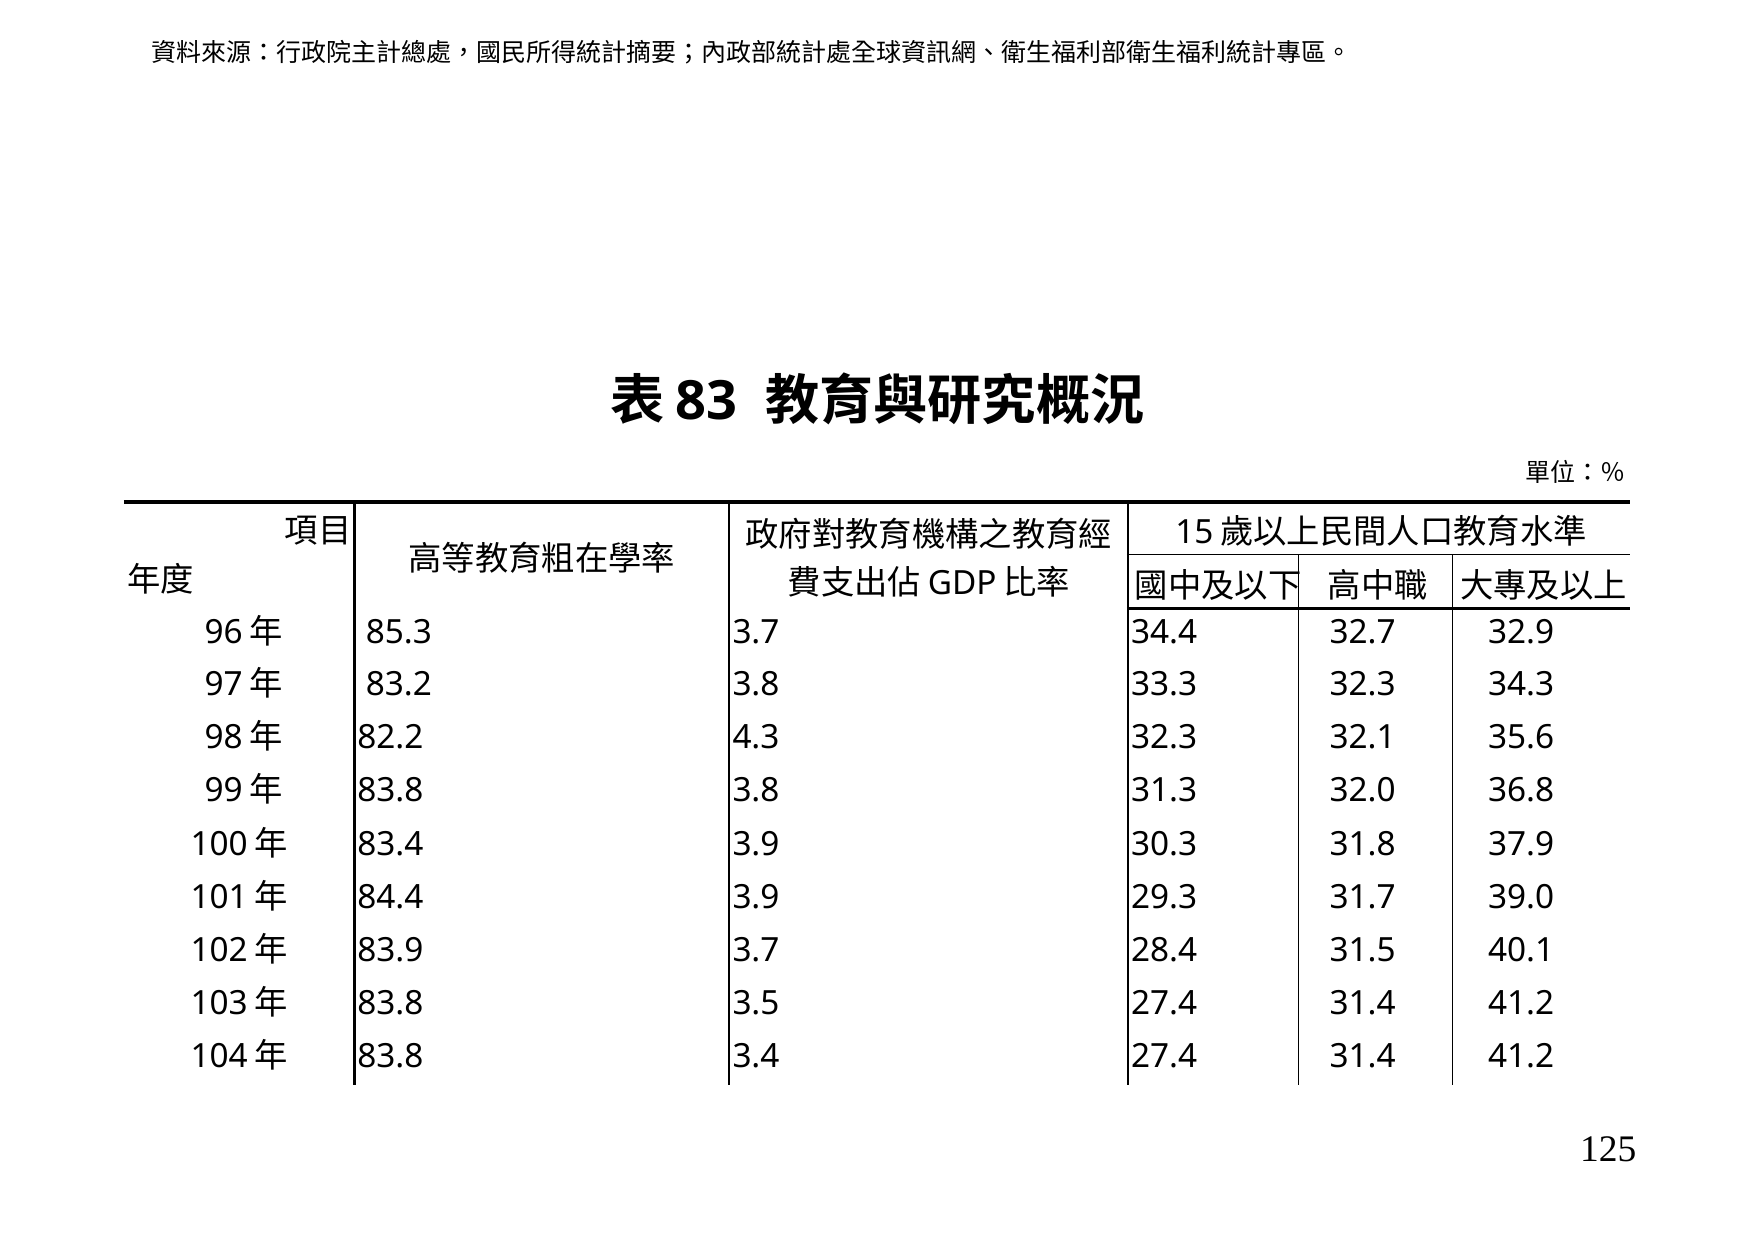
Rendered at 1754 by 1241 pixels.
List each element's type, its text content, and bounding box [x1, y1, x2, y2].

table_cell 27.4 [1129, 1032, 1298, 1085]
table_cell 96年 [124, 607, 353, 660]
table_cell 97年 [124, 660, 353, 713]
table_cell 33.3 [1129, 660, 1298, 713]
table_cell 32.1 [1299, 713, 1452, 766]
table_cell 85.3 [356, 607, 728, 660]
table_header 政府對教育機構之教育經費支出佔GDP比率 [730, 504, 1127, 607]
table_cell 31.7 [1299, 873, 1452, 926]
table_cell 3.8 [730, 660, 1127, 713]
table_cell 32.0 [1299, 766, 1452, 819]
table_cell 101年 [124, 873, 353, 926]
table_cell 40.1 [1453, 926, 1630, 979]
table_cell 39.0 [1453, 873, 1630, 926]
table_cell 4.3 [730, 713, 1127, 766]
table_cell 32.3 [1299, 660, 1452, 713]
subtitle 表83 教育與研究概況 [118, 339, 1636, 452]
table_cell 34.3 [1453, 660, 1630, 713]
table_cell 28.4 [1129, 926, 1298, 979]
table_cell 83.4 [356, 820, 728, 873]
table_header 高等教育粗在學率 [356, 504, 728, 607]
table_cell 31.5 [1299, 926, 1452, 979]
table_cell 41.2 [1453, 1032, 1630, 1085]
table_cell 31.3 [1129, 766, 1298, 819]
table_cell 29.3 [1129, 873, 1298, 926]
table_cell 83.8 [356, 766, 728, 819]
table_cell 3.9 [730, 873, 1127, 926]
text 資料來源：行政院主計總處，國民所得統計摘要；內政部統計處全球資訊網、衛生福利部衛生福利統計專區。 [118, 32, 1636, 69]
table_cell 34.4 [1129, 610, 1298, 660]
table_cell 31.8 [1299, 820, 1452, 873]
table_cell 83.9 [356, 926, 728, 979]
table_cell 35.6 [1453, 713, 1630, 766]
table_cell 3.7 [730, 926, 1127, 979]
table_cell 36.8 [1453, 766, 1630, 819]
table_cell 102年 [124, 926, 353, 979]
table_cell 32.9 [1453, 610, 1630, 660]
table_cell 27.4 [1129, 979, 1298, 1032]
table_cell 3.9 [730, 820, 1127, 873]
table_cell 82.2 [356, 713, 728, 766]
table_cell 30.3 [1129, 820, 1298, 873]
table_cell 大專及以上 [1453, 555, 1630, 607]
table_cell 3.8 [730, 766, 1127, 819]
table_cell 32.3 [1129, 713, 1298, 766]
table_cell 98年 [124, 713, 353, 766]
table_cell 83.8 [356, 979, 728, 1032]
table_cell 104年 [124, 1032, 353, 1085]
table_cell 103年 [124, 979, 353, 1032]
table_header 15歲以上民間人口教育水準 [1129, 504, 1630, 554]
table_cell 3.7 [730, 607, 1127, 660]
table_cell 83.2 [356, 660, 728, 713]
table_cell 84.4 [356, 873, 728, 926]
table_cell 37.9 [1453, 820, 1630, 873]
table_cell 國中及以下 [1129, 555, 1298, 607]
table_cell 高中職 [1299, 555, 1452, 607]
table_cell 100年 [124, 820, 353, 873]
table_cell 31.4 [1299, 979, 1452, 1032]
table_cell 31.4 [1299, 1032, 1452, 1085]
table_header 項目 年度 [124, 504, 353, 607]
table_cell 83.8 [356, 1032, 728, 1085]
table_cell 99年 [124, 766, 353, 819]
table_cell 41.2 [1453, 979, 1630, 1032]
table_cell 32.7 [1299, 610, 1452, 660]
text 單位：％ [118, 452, 1624, 488]
table_cell 3.5 [730, 979, 1127, 1032]
table_cell 3.4 [730, 1032, 1127, 1085]
